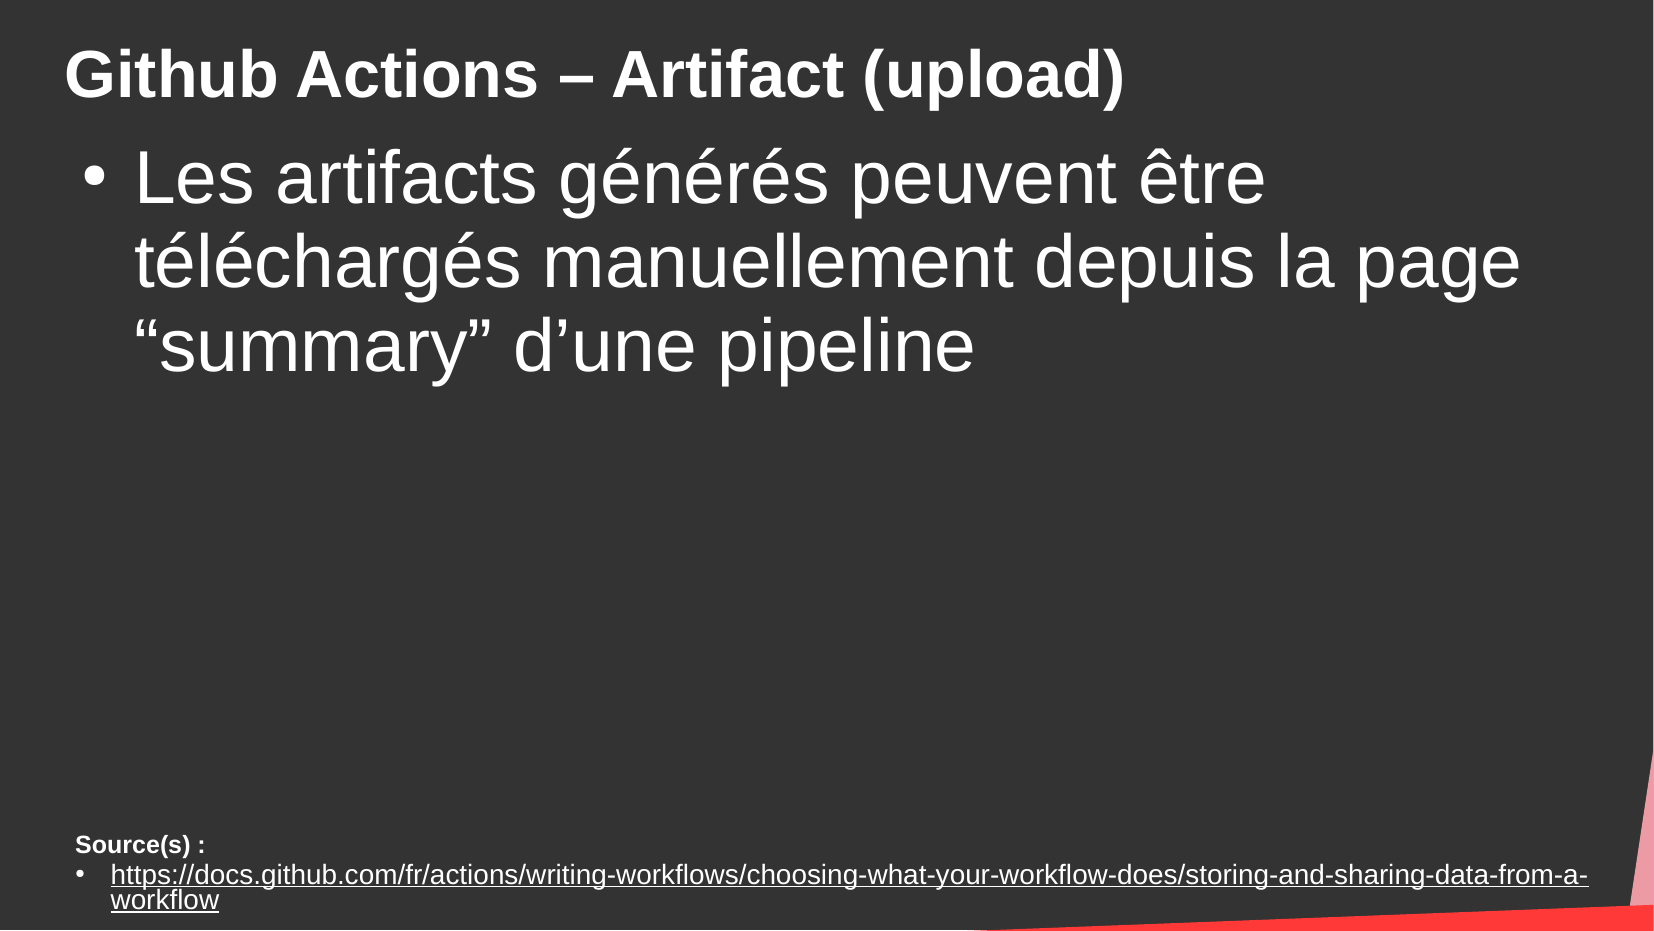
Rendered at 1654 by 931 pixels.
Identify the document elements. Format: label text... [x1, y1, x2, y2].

list Les artifacts générés peuvent être téléchargés manuellement depuis la page “summary” d’une pipeline [63, 135, 1542, 756]
text_box Source(s) : https://docs.github.com/fr/actions/writing-workflows/choosing-what-your-workflow-does/storing-and-sharing-data-from-a-workflow [60, 791, 1607, 898]
text_box [967, 745, 1654, 931]
title Github Actions – Artifact (upload) [64, 37, 1471, 113]
